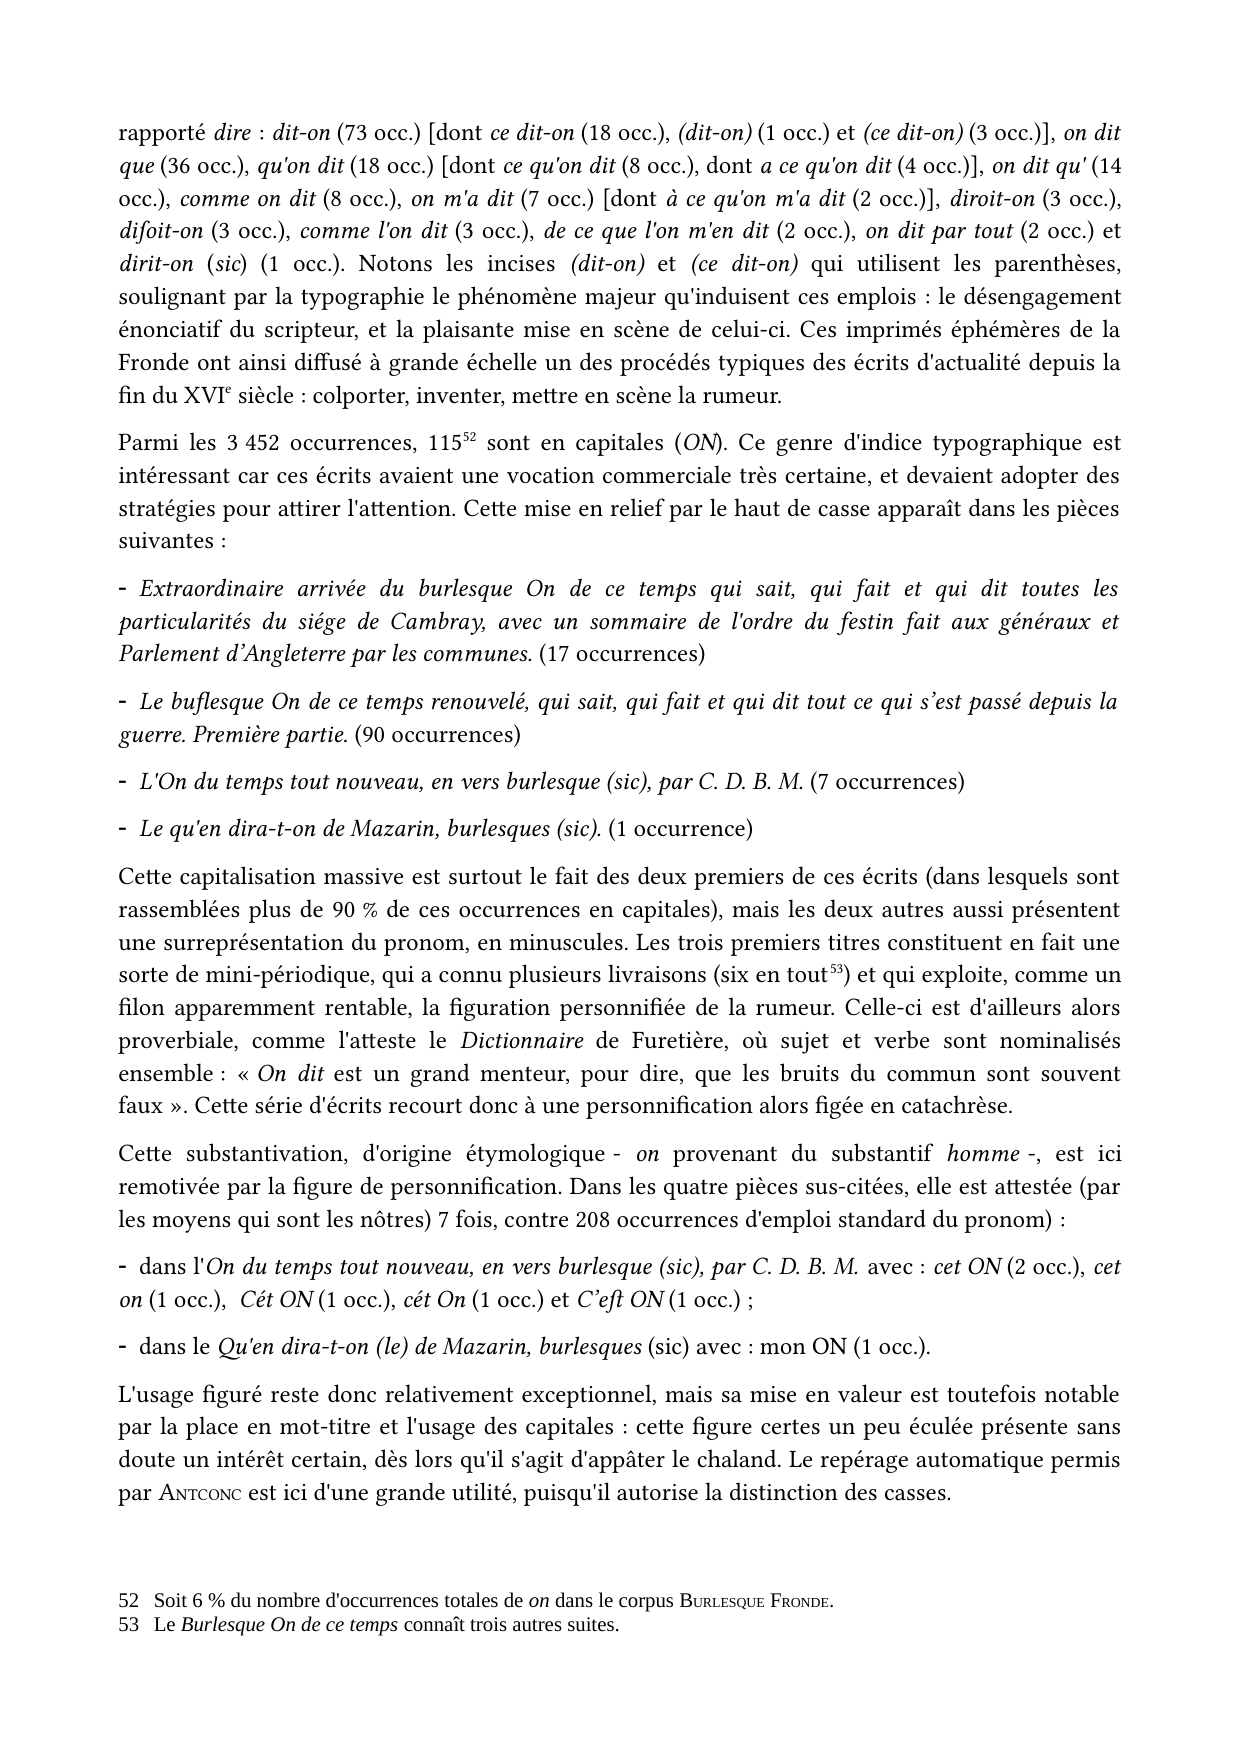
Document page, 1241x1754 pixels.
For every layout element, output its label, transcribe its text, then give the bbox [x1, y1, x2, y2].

text Cette substantivation, d'origine étymologique - on provenant du substantif homme -, est ici remotivée par la figure de personnification. Dans les quatre pièces sus-citées, elle est attestée (par les moyens qui sont les nôtres) 7 fois, contre 208 occurrences d'emploi standard du pronom) : [118, 1139, 1122, 1233]
list dans l'On du temps tout nouveau, en vers burlesque (sic), par C. D. B. M. avec : cet ON (2 occ.), cet on (1 occ.), Cét ON (1 occ.), cét On (1 occ.) et C’eſt ON (1 occ.) ; [118, 1252, 1122, 1313]
text Cette capitalisation massive est surtout le fait des deux premiers de ces écrits (dans lesquels sont rassemblées plus de 90 % de ces occurrences en capitales), mais les deux autres aussi présentent une surreprésentation du pronom, en minuscules. Les trois premiers titres constituent en fait une sorte de mini-périodique, qui a connu plusieurs livraisons (six en tout) et qui exploite, comme un filon apparemment rentable, la figuration personnifiée de la rumeur. Celle-ci est d'ailleurs alors proverbiale, comme l'atteste le Dictionnaire de Furetière, où sujet et verbe sont nominalisés ensemble : « On dit est un grand menteur, pour dire, que les bruits du commun sont souvent faux ». Cette série d'écrits recourt donc à une personnification alors figée en catachrèse. [118, 862, 1122, 1120]
list Le qu'en dira-t-on de Mazarin, burlesques (sic). (1 occurrence) [118, 814, 1122, 843]
list Extraordinaire arrivée du burlesque On de ce temps qui sait, qui fait et qui dit toutes les particularités du siége de Cambray, avec un sommaire de l'ordre du festin fait aux généraux et Parlement d’Angleterre par les communes. (17 occurrences) [118, 574, 1122, 668]
list L'On du temps tout nouveau, en vers burlesque (sic), par C. D. B. M. (7 occurrences) [118, 767, 1122, 796]
text Parmi les 3 452 occurrences, 115 sont en capitales (ON). Ce genre d'indice typographique est intéressant car ces écrits avaient une vocation commerciale très certaine, et devaient adopter des stratégies pour attirer l'attention. Cette mise en relief par le haut de casse apparaît dans les pièces suivantes : [118, 428, 1122, 555]
list Le buﬂesque On de ce temps renouvelé, qui sait, qui fait et qui dit tout ce qui s’est passé depuis la guerre. Première partie. (90 occurrences) [118, 687, 1122, 748]
text L'usage figuré reste donc relativement exceptionnel, mais sa mise en valeur est toutefois notable par la place en mot-titre et l'usage des capitales : cette figure certes un peu éculée présente sans doute un intérêt certain, dès lors qu'il s'agit d'appâter le chaland. Le repérage automatique permis par Antconc est ici d'une grande utilité, puisqu'il autorise la distinction des casses. [118, 1379, 1122, 1507]
list dans le Qu'en dira-t-on (le) de Mazarin, burlesques (sic) avec : mon ON (1 occ.). [118, 1332, 1122, 1361]
text Le Burlesque On de ce temps connaît trois autres suites. [118, 1612, 1122, 1636]
text Soit 6 % du nombre d'occurrences totales de on dans le corpus Burlesque Fronde. [118, 1588, 1122, 1612]
text rapporté dire : dit-on (73 occ.) [dont ce dit-on (18 occ.), (dit-on) (1 occ.) et (ce dit-on) (3 occ.)], on dit que (36 occ.), qu'on dit (18 occ.) [dont ce qu'on dit (8 occ.), dont a ce qu'on dit (4 occ.)], on dit qu' (14 occ.), comme on dit (8 occ.), on m'a dit (7 occ.) [dont à ce qu'on m'a dit (2 occ.)], diroit-on (3 occ.), diſoit-on (3 occ.), comme l'on dit (3 occ.), de ce que l'on m'en dit (2 occ.), on dit par tout (2 occ.) et dirit-on (sic) (1 occ.). Notons les incises (dit-on) et (ce dit-on) qui utilisent les parenthèses, soulignant par la typographie le phénomène majeur qu'induisent ces emplois : le désengagement énonciatif du scripteur, et la plaisante mise en scène de celui-ci. Ces imprimés éphémères de la Fronde ont ainsi diffusé à grande échelle un des procédés typiques des écrits d'actualité depuis la fin du XVIe siècle : colporter, inventer, mettre en scène la rumeur. [118, 118, 1122, 409]
